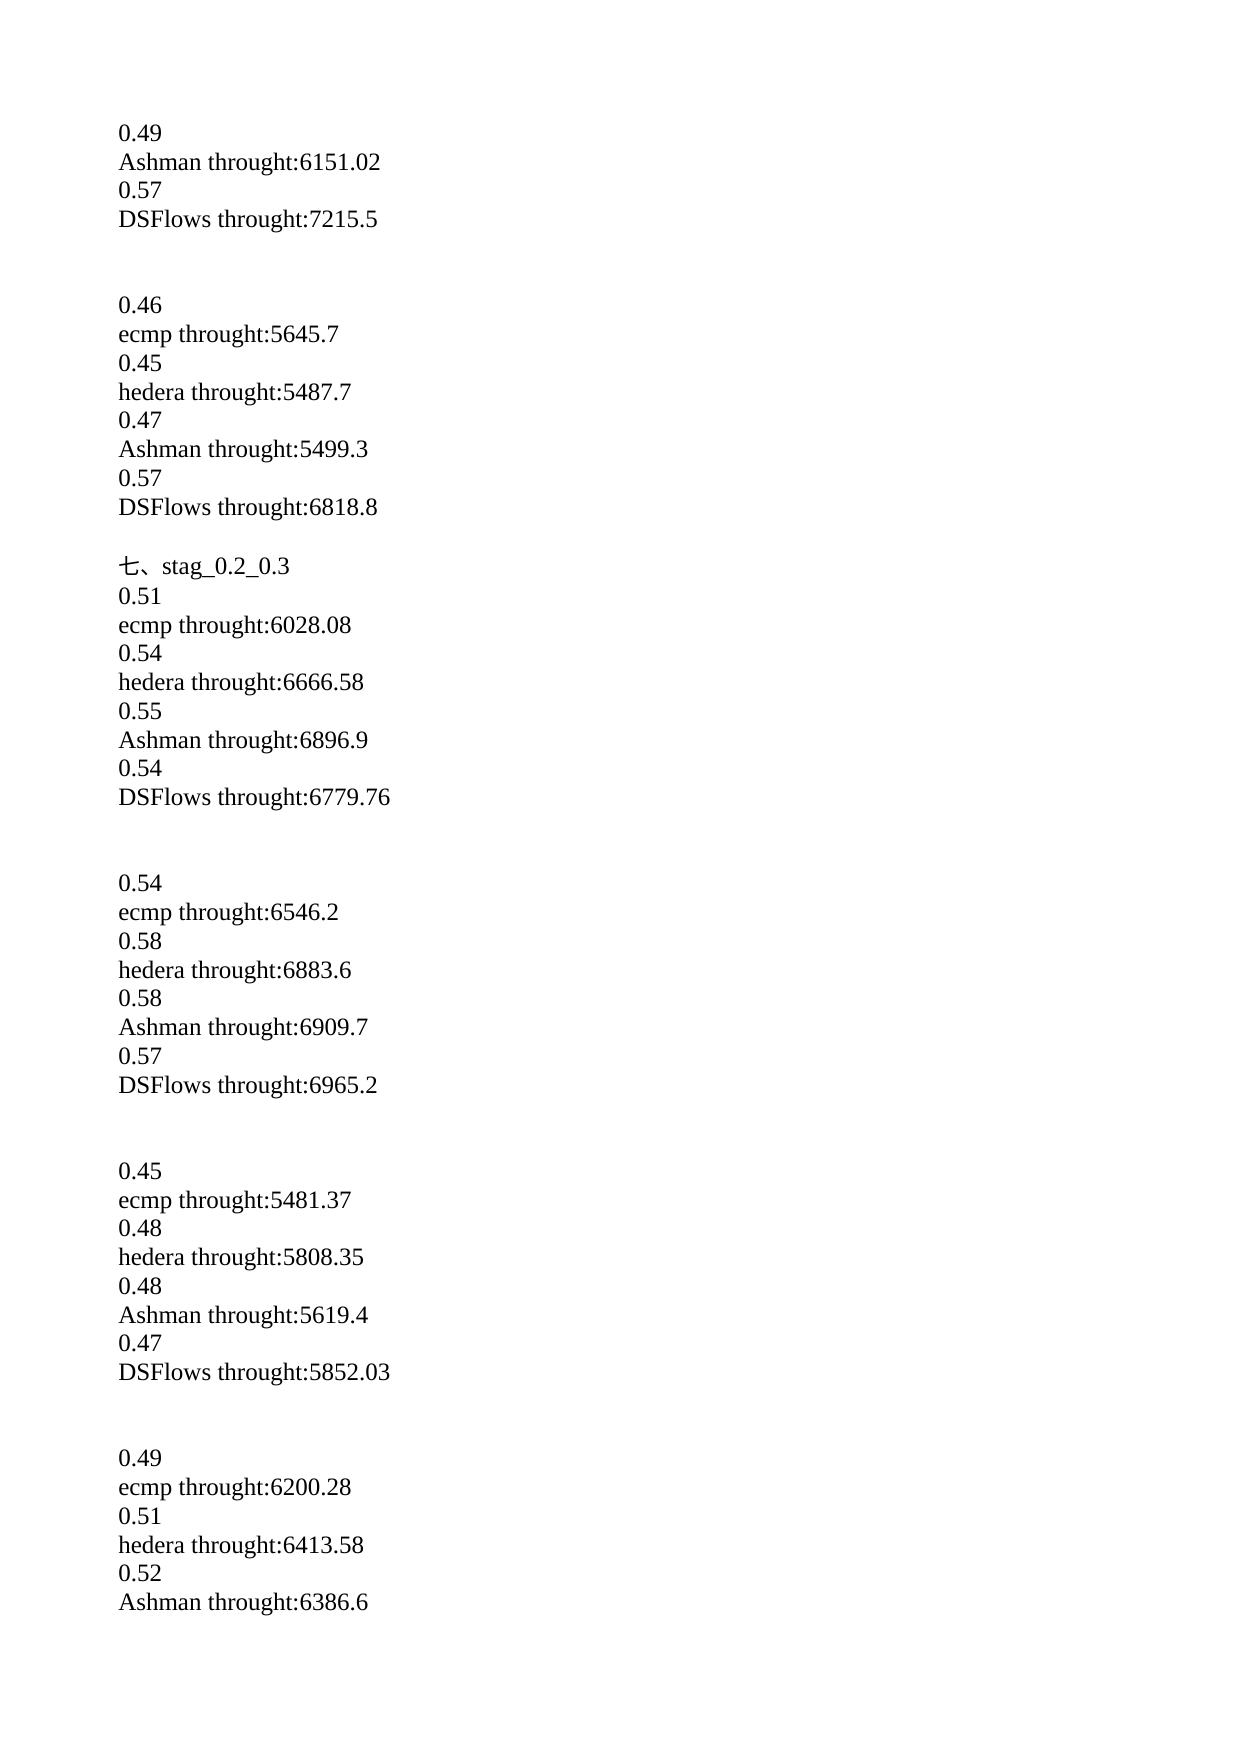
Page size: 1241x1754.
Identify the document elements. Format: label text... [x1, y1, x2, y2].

text 0.47 [118, 406, 1122, 434]
text 0.54 [118, 638, 1122, 667]
text DSFlows throught:6965.2 [118, 1070, 1122, 1098]
text 0.45 [118, 348, 1122, 377]
text hedera throught:6883.6 [118, 955, 1122, 983]
text Ashman throught:6386.6 [118, 1587, 1122, 1616]
text 0.57 [118, 1041, 1122, 1070]
text 0.49 [118, 1443, 1122, 1472]
text hedera throught:5808.35 [118, 1242, 1122, 1271]
text Ashman throught:6151.02 [118, 147, 1122, 176]
text Ashman throught:6909.7 [118, 1012, 1122, 1041]
text DSFlows throught:6818.8 [118, 492, 1122, 521]
text hedera throught:6666.58 [118, 667, 1122, 696]
text Ashman throught:5619.4 [118, 1300, 1122, 1328]
text ecmp throught:6200.28 [118, 1472, 1122, 1501]
text 0.51 [118, 1501, 1122, 1530]
text 0.48 [118, 1271, 1122, 1300]
text DSFlows throught:5852.03 [118, 1357, 1122, 1386]
text DSFlows throught:7215.5 [118, 204, 1122, 233]
text Ashman throught:6896.9 [118, 725, 1122, 753]
text 0.45 [118, 1156, 1122, 1185]
text DSFlows throught:6779.76 [118, 782, 1122, 811]
text 0.49 [118, 118, 1122, 147]
text 0.54 [118, 868, 1122, 897]
text ecmp throught:6546.2 [118, 897, 1122, 926]
text 0.51 [118, 581, 1122, 610]
text 0.57 [118, 463, 1122, 492]
text 0.47 [118, 1328, 1122, 1357]
text hedera throught:6413.58 [118, 1530, 1122, 1558]
text 0.58 [118, 926, 1122, 955]
text 七、stag_0.2_0.3 [118, 549, 1122, 581]
text 0.52 [118, 1558, 1122, 1587]
text ecmp throught:6028.08 [118, 610, 1122, 638]
text 0.55 [118, 696, 1122, 725]
text ecmp throught:5481.37 [118, 1185, 1122, 1213]
text 0.48 [118, 1213, 1122, 1242]
text hedera throught:5487.7 [118, 377, 1122, 406]
text 0.46 [118, 291, 1122, 319]
text 0.58 [118, 983, 1122, 1012]
text 0.54 [118, 753, 1122, 782]
text ecmp throught:5645.7 [118, 319, 1122, 348]
text Ashman throught:5499.3 [118, 434, 1122, 463]
text 0.57 [118, 176, 1122, 204]
